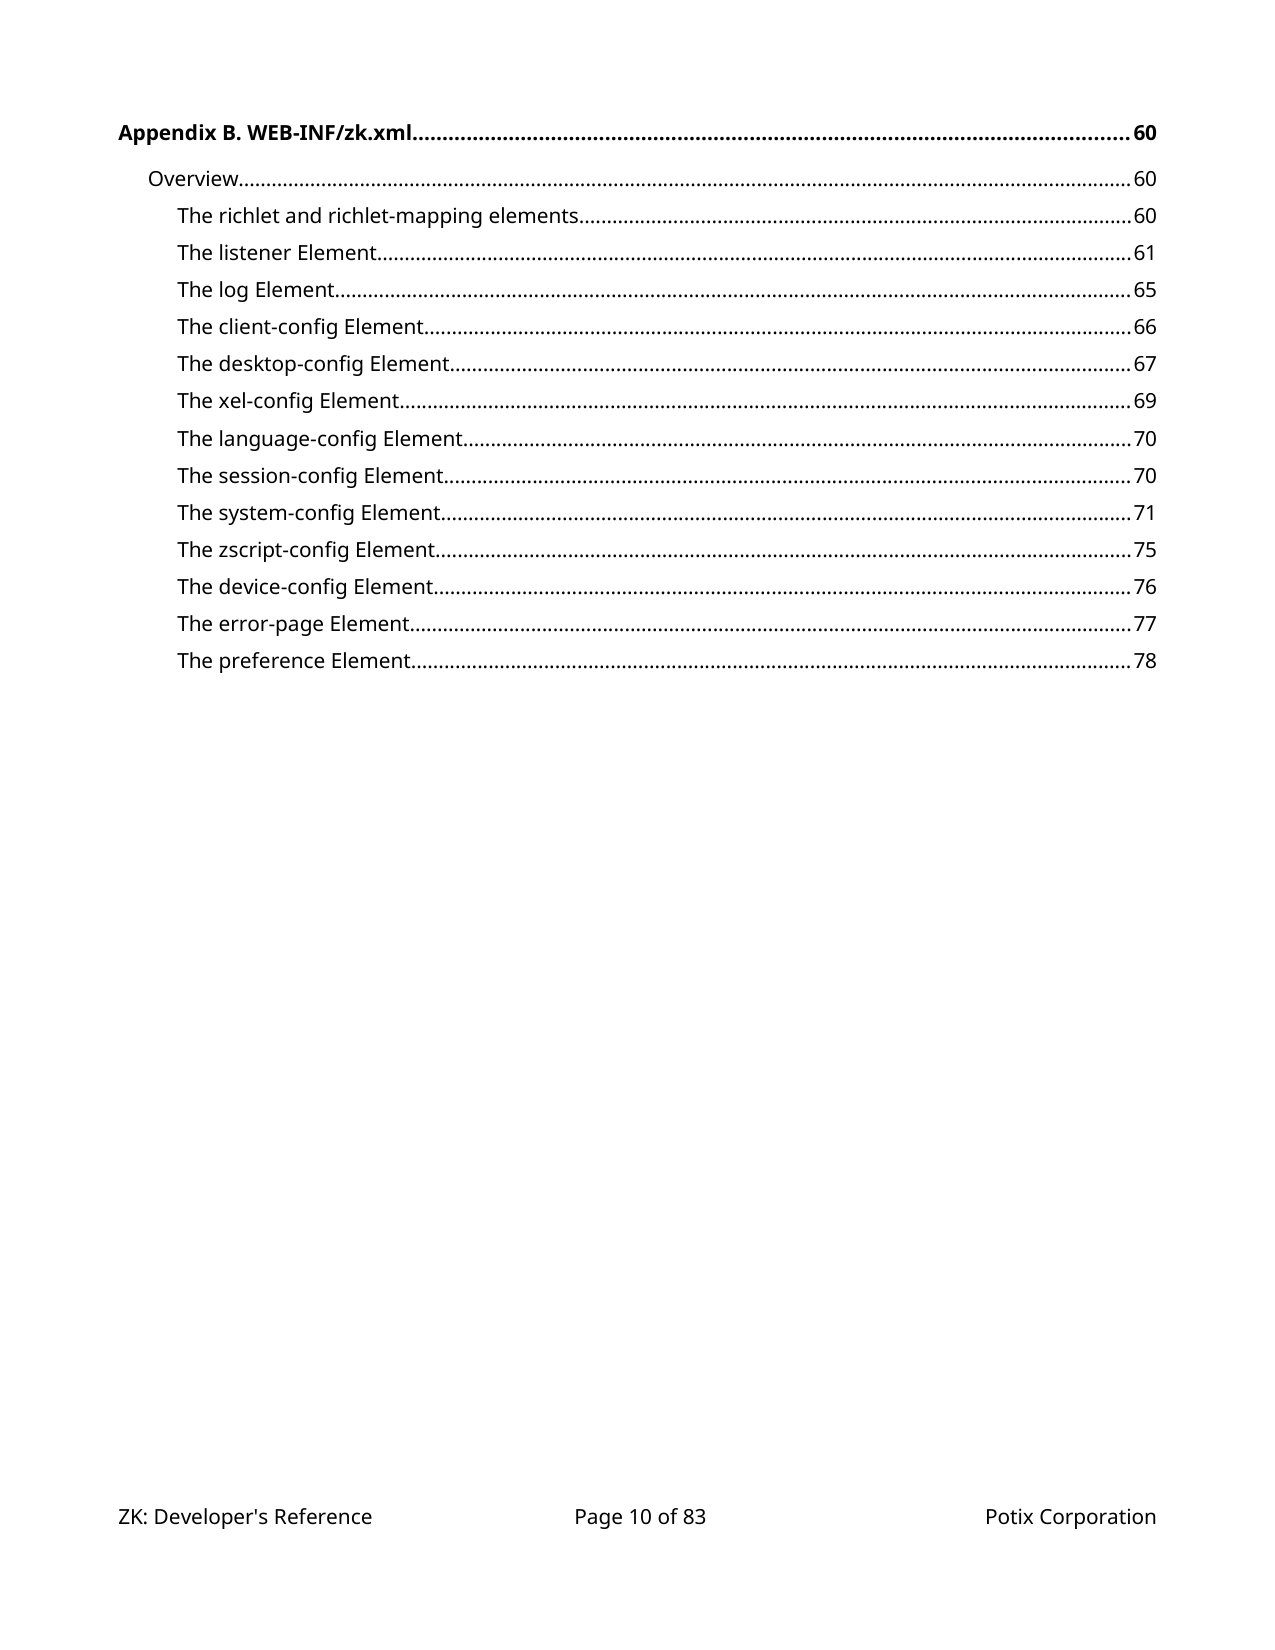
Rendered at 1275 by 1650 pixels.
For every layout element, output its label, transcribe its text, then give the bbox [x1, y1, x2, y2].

text The device-config Element 76 [177, 572, 1157, 600]
text The desktop-config Element 67 [177, 349, 1157, 378]
text The language-config Element 70 [177, 424, 1157, 452]
text The xel-config Element 69 [177, 387, 1157, 415]
text The listener Element 61 [177, 238, 1157, 266]
text Overview 60 [148, 164, 1157, 192]
text The system-config Element 71 [177, 498, 1157, 526]
text The richlet and richlet-mapping elements 60 [177, 201, 1157, 229]
text The error-page Element 77 [177, 609, 1157, 637]
text The session-config Element 70 [177, 461, 1157, 489]
text The preference Element 78 [177, 646, 1157, 674]
text The client-config Element 66 [177, 312, 1157, 341]
text Appendix B. WEB-INF/zk.xml 60 [118, 118, 1157, 146]
text The zscript-config Element 75 [177, 535, 1157, 563]
text The log Element 65 [177, 275, 1157, 303]
